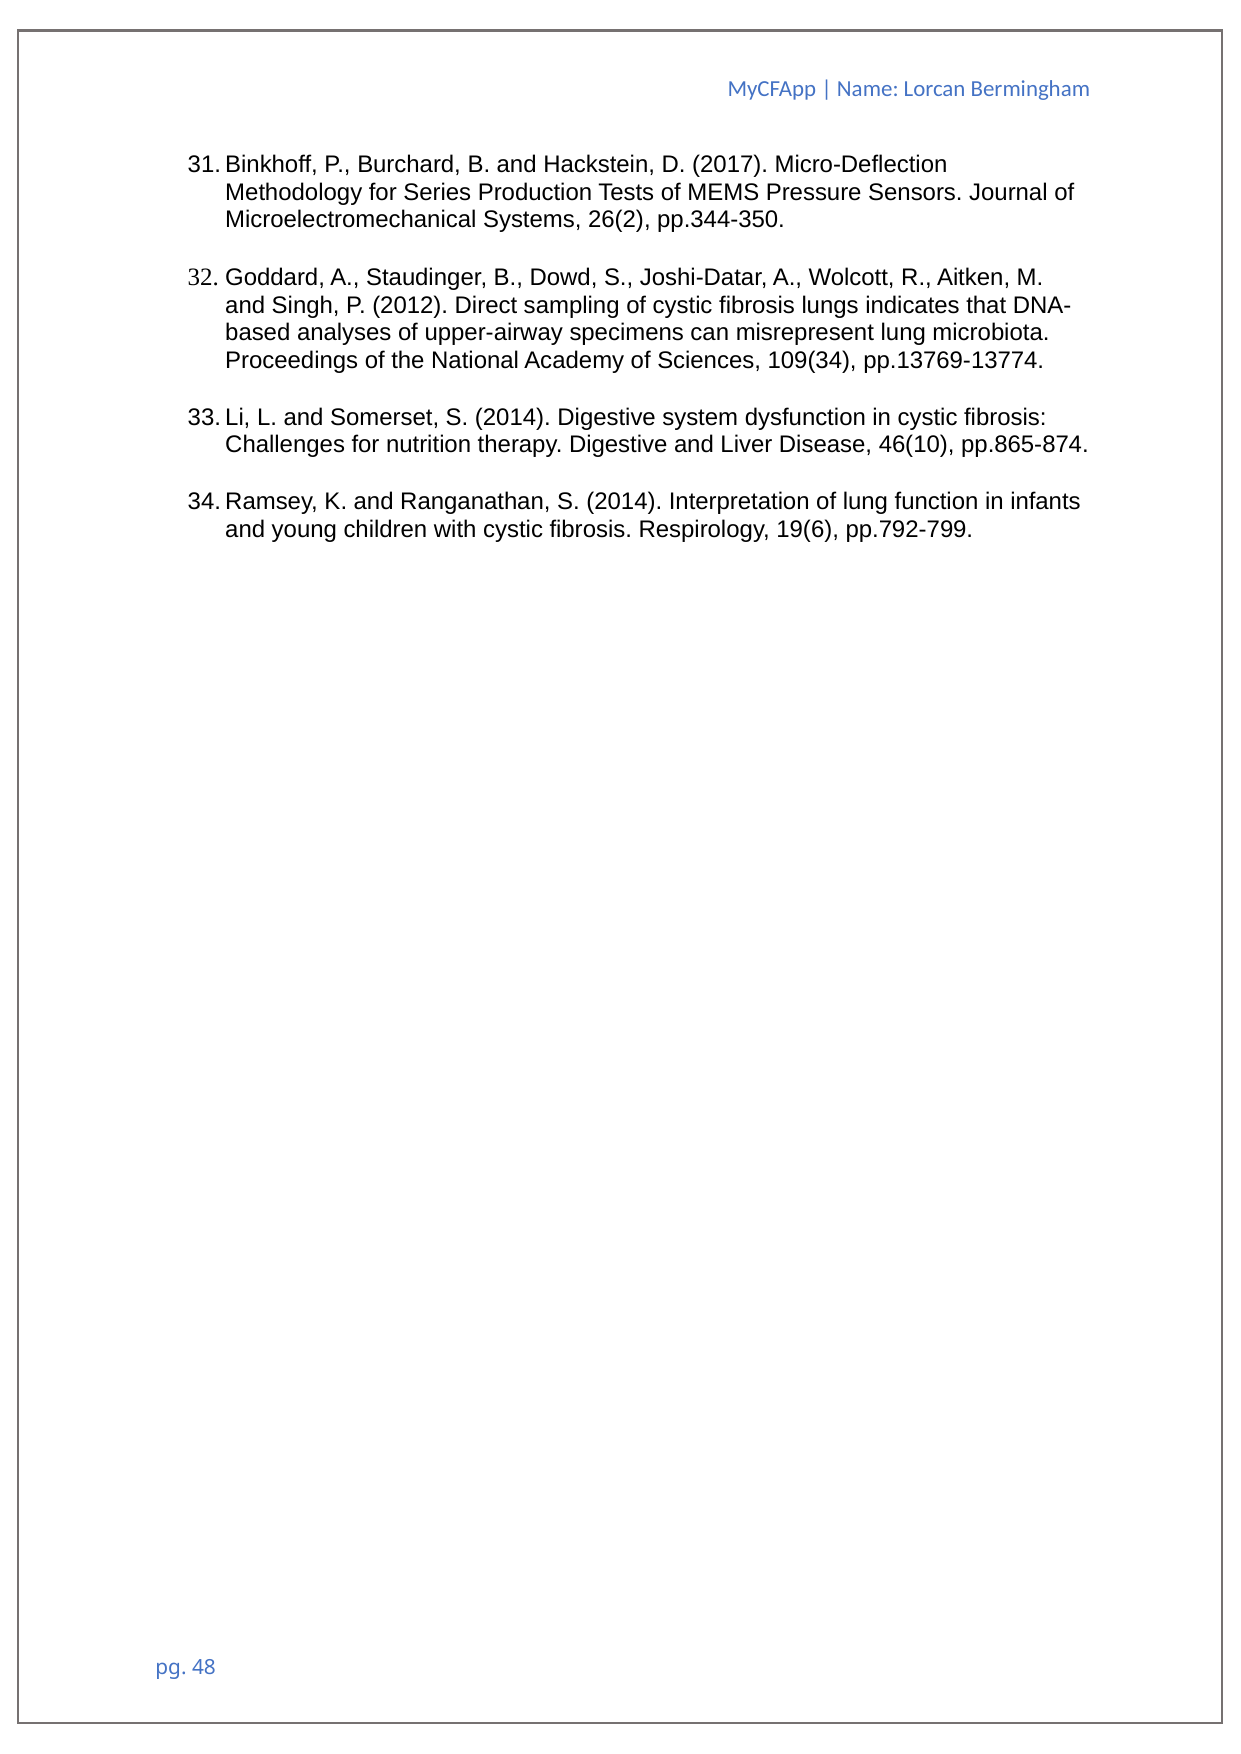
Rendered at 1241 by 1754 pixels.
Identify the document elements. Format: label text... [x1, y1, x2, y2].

list Goddard, A., Staudinger, B., Dowd, S., Joshi-Datar, A., Wolcott, R., Aitken, M. and Singh, P. (2012). Direct sampling of cystic fibrosis lungs indicates that DNA-based analyses of upper-airway specimens can misrepresent lung microbiota. Proceedings of the National Academy of Sciences, 109(34), pp.13769-13774. [187, 262, 1090, 373]
list Ramsey, K. and Ranganathan, S. (2014). Interpretation of lung function in infants and young children with cystic fibrosis. Respirology, 19(6), pp.792-799. [187, 487, 1090, 542]
list Binkhoff, P., Burchard, B. and Hackstein, D. (2017). Micro-Deflection Methodology for Series Production Tests of MEMS Pressure Sensors. Journal of Microelectromechanical Systems, 26(2), pp.344-350. [187, 150, 1090, 233]
list Li, L. and Somerset, S. (2014). Digestive system dysfunction in cystic fibrosis: Challenges for nutrition therapy. Digestive and Liver Disease, 46(10), pp.865-874. [187, 403, 1090, 458]
